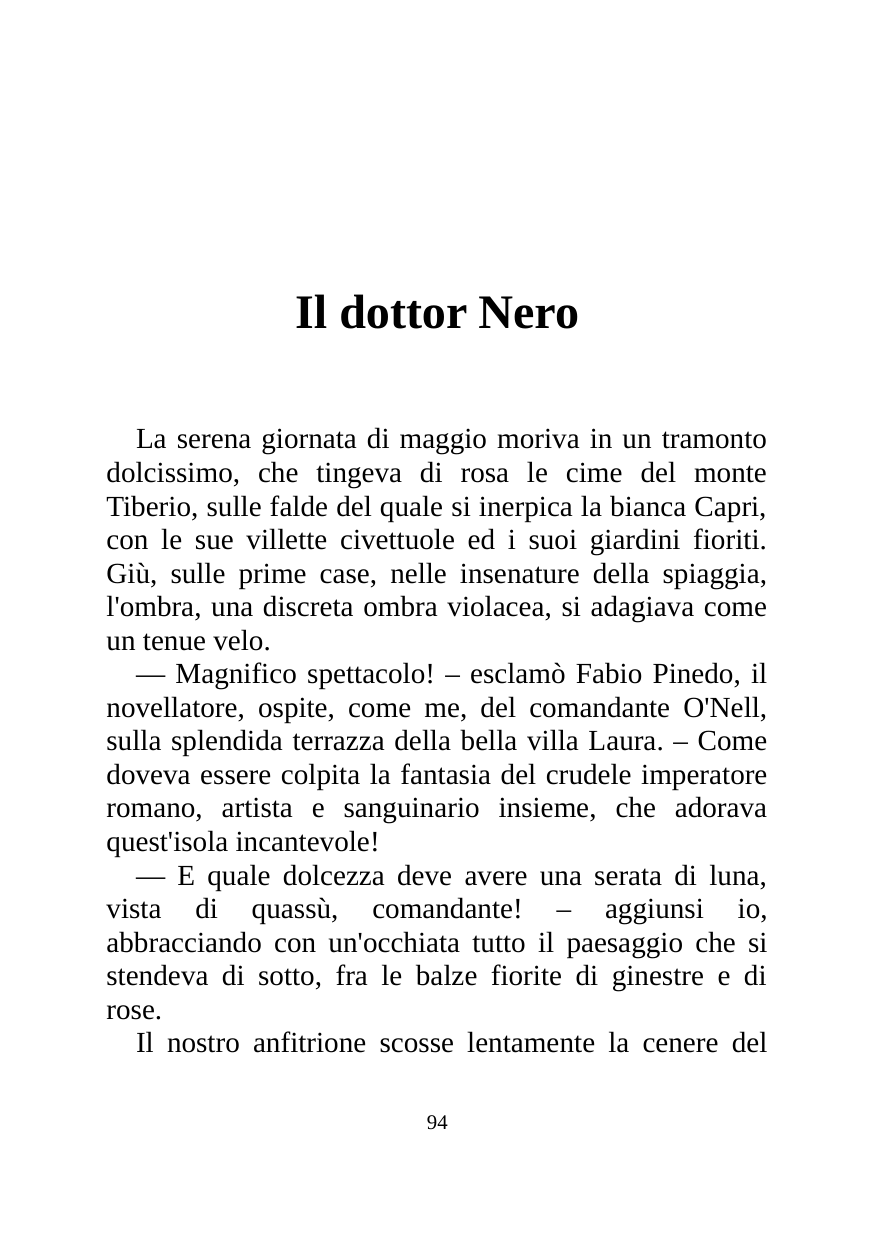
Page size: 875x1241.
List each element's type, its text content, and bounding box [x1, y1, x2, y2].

text Il nostro anfitrione scosse lentamente la cenere del [106, 1025, 768, 1059]
text — Magnifico spettacolo! – esclamò Fabio Pinedo, il novellatore, ospite, come me, del comandante O'Nell, sulla splendida terrazza della bella villa Laura. – Come doveva essere colpita la fantasia del crudele imperatore romano, artista e sanguinario insieme, che adorava quest'isola incantevole! [106, 656, 768, 858]
text La serena giornata di maggio moriva in un tramonto dolcissimo, che tingeva di rosa le cime del monte Tiberio, sulle falde del quale si inerpica la bianca Capri, con le sue villette civettuole ed i suoi giardini fioriti. Giù, sulle prime case, nelle insenature della spiaggia, l'ombra, una discreta ombra violacea, si adagiava come un tenue velo. [106, 422, 768, 656]
subtitle Il dottor Nero [106, 283, 768, 339]
text — E quale dolcezza deve avere una serata di luna, vista di quassù, comandante! – aggiunsi io, abbracciando con un'occhiata tutto il paesaggio che si stendeva di sotto, fra le balze fiorite di ginestre e di rose. [106, 858, 768, 1025]
